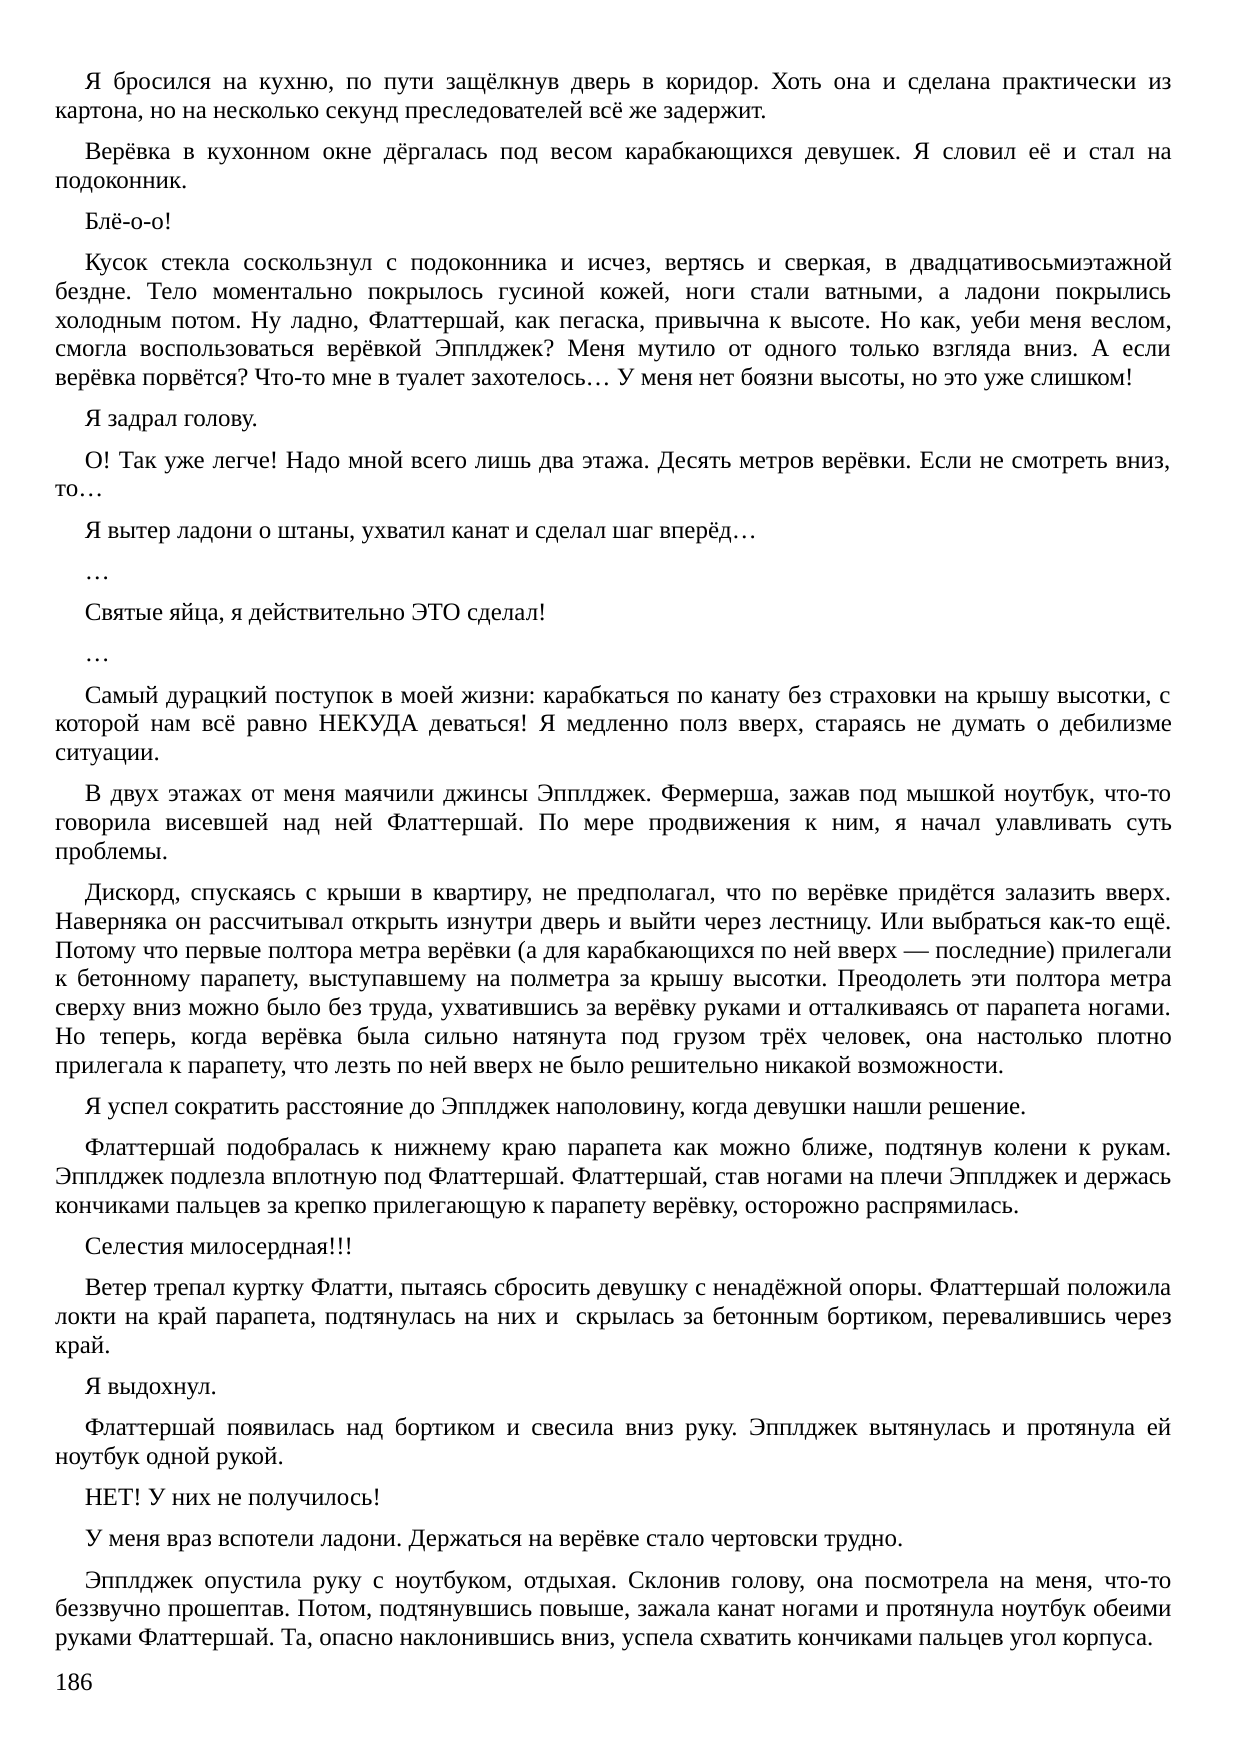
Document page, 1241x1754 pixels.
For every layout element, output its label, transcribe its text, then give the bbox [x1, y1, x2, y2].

text … [55, 638, 1173, 667]
text О! Так уже легче! Надо мной всего лишь два этажа. Десять метров верёвки. Если не смотреть вниз, то… [55, 445, 1173, 502]
text Блё-о-о! [55, 206, 1173, 235]
text Ветер трепал куртку Флатти, пытаясь сбросить девушку с ненадёжной опоры. Флаттершай положила локти на край парапета, подтянулась на них и скрылась за бетонным бортиком, перевалившись через край. [55, 1272, 1173, 1358]
text Я успел сократить расстояние до Эпплджек наполовину, когда девушки нашли решение. [55, 1091, 1173, 1120]
text Я задрал голову. [55, 403, 1173, 432]
text Святые яйца, я действительно ЭТО сделал! [55, 597, 1173, 626]
text Эпплджек опустила руку с ноутбуком, отдыхая. Склонив голову, она посмотрела на меня, что-то беззвучно прошептав. Потом, подтянувшись повыше, зажала канат ногами и протянула ноутбук обеими руками Флаттершай. Та, опасно наклонившись вниз, успела схватить кончиками пальцев угол корпуса. [55, 1565, 1173, 1651]
text Флаттершай подобралась к нижнему краю парапета как можно ближе, подтянув колени к рукам. Эпплджек подлезла вплотную под Флаттершай. Флаттершай, став ногами на плечи Эпплджек и держась кончиками пальцев за крепко прилегающую к парапету верёвку, осторожно распрямилась. [55, 1132, 1173, 1218]
text Верёвка в кухонном окне дёргалась под весом карабкающихся девушек. Я словил её и стал на подоконник. [55, 136, 1173, 193]
text В двух этажах от меня маячили джинсы Эпплджек. Фермерша, зажав под мышкой ноутбук, что-то говорила висевшей над ней Флаттершай. По мере продвижения к ним, я начал улавливать суть проблемы. [55, 778, 1173, 865]
text Флаттершай появилась над бортиком и свесила вниз руку. Эпплджек вытянулась и протянула ей ноутбук одной рукой. [55, 1412, 1173, 1470]
text НЕТ! У них не получилось! [55, 1482, 1173, 1511]
text Я выдохнул. [55, 1371, 1173, 1400]
text Самый дурацкий поступок в моей жизни: карабкаться по канату без страховки на крышу высотки, с которой нам всё равно НЕКУДА деваться! Я медленно полз вверх, стараясь не думать о дебилизме ситуации. [55, 680, 1173, 766]
text Кусок стекла соскользнул с подоконника и исчез, вертясь и сверкая, в двадцативосьмиэтажной бездне. Тело моментально покрылось гусиной кожей, ноги стали ватными, а ладони покрылись холодным потом. Ну ладно, Флаттершай, как пегаска, привычна к высоте. Но как, уеби меня веслом, смогла воспользоваться верёвкой Эпплджек? Меня мутило от одного только взгляда вниз. А если верёвка порвётся? Что-то мне в туалет захотелось… У меня нет боязни высоты, но это уже слишком! [55, 247, 1173, 391]
text У меня враз вспотели ладони. Держаться на верёвке стало чертовски трудно. [55, 1523, 1173, 1552]
text Я вытер ладони о штаны, ухватил канат и сделал шаг вперёд… [55, 515, 1173, 543]
text Селестия милосердная!!! [55, 1231, 1173, 1260]
text Я бросился на кухню, по пути защёлкнув дверь в коридор. Хоть она и сделана практически из картона, но на несколько секунд преследователей всё же задержит. [55, 66, 1173, 123]
text Дискорд, спускаясь с крыши в квартиру, не предполагал, что по верёвке придётся залазить вверх. Наверняка он рассчитывал открыть изнутри дверь и выйти через лестницу. Или выбраться как-то ещё. Потому что первые полтора метра верёвки (а для карабкающихся по ней вверх — последние) прилегали к бетонному парапету, выступавшему на полметра за крышу высотки. Преодолеть эти полтора метра сверху вниз можно было без труда, ухватившись за верёвку руками и отталкиваясь от парапета ногами. Но теперь, когда верёвка была сильно натянута под грузом трёх человек, она настолько плотно прилегала к парапету, что лезть по ней вверх не было решительно никакой возможности. [55, 877, 1173, 1078]
text … [55, 556, 1173, 585]
